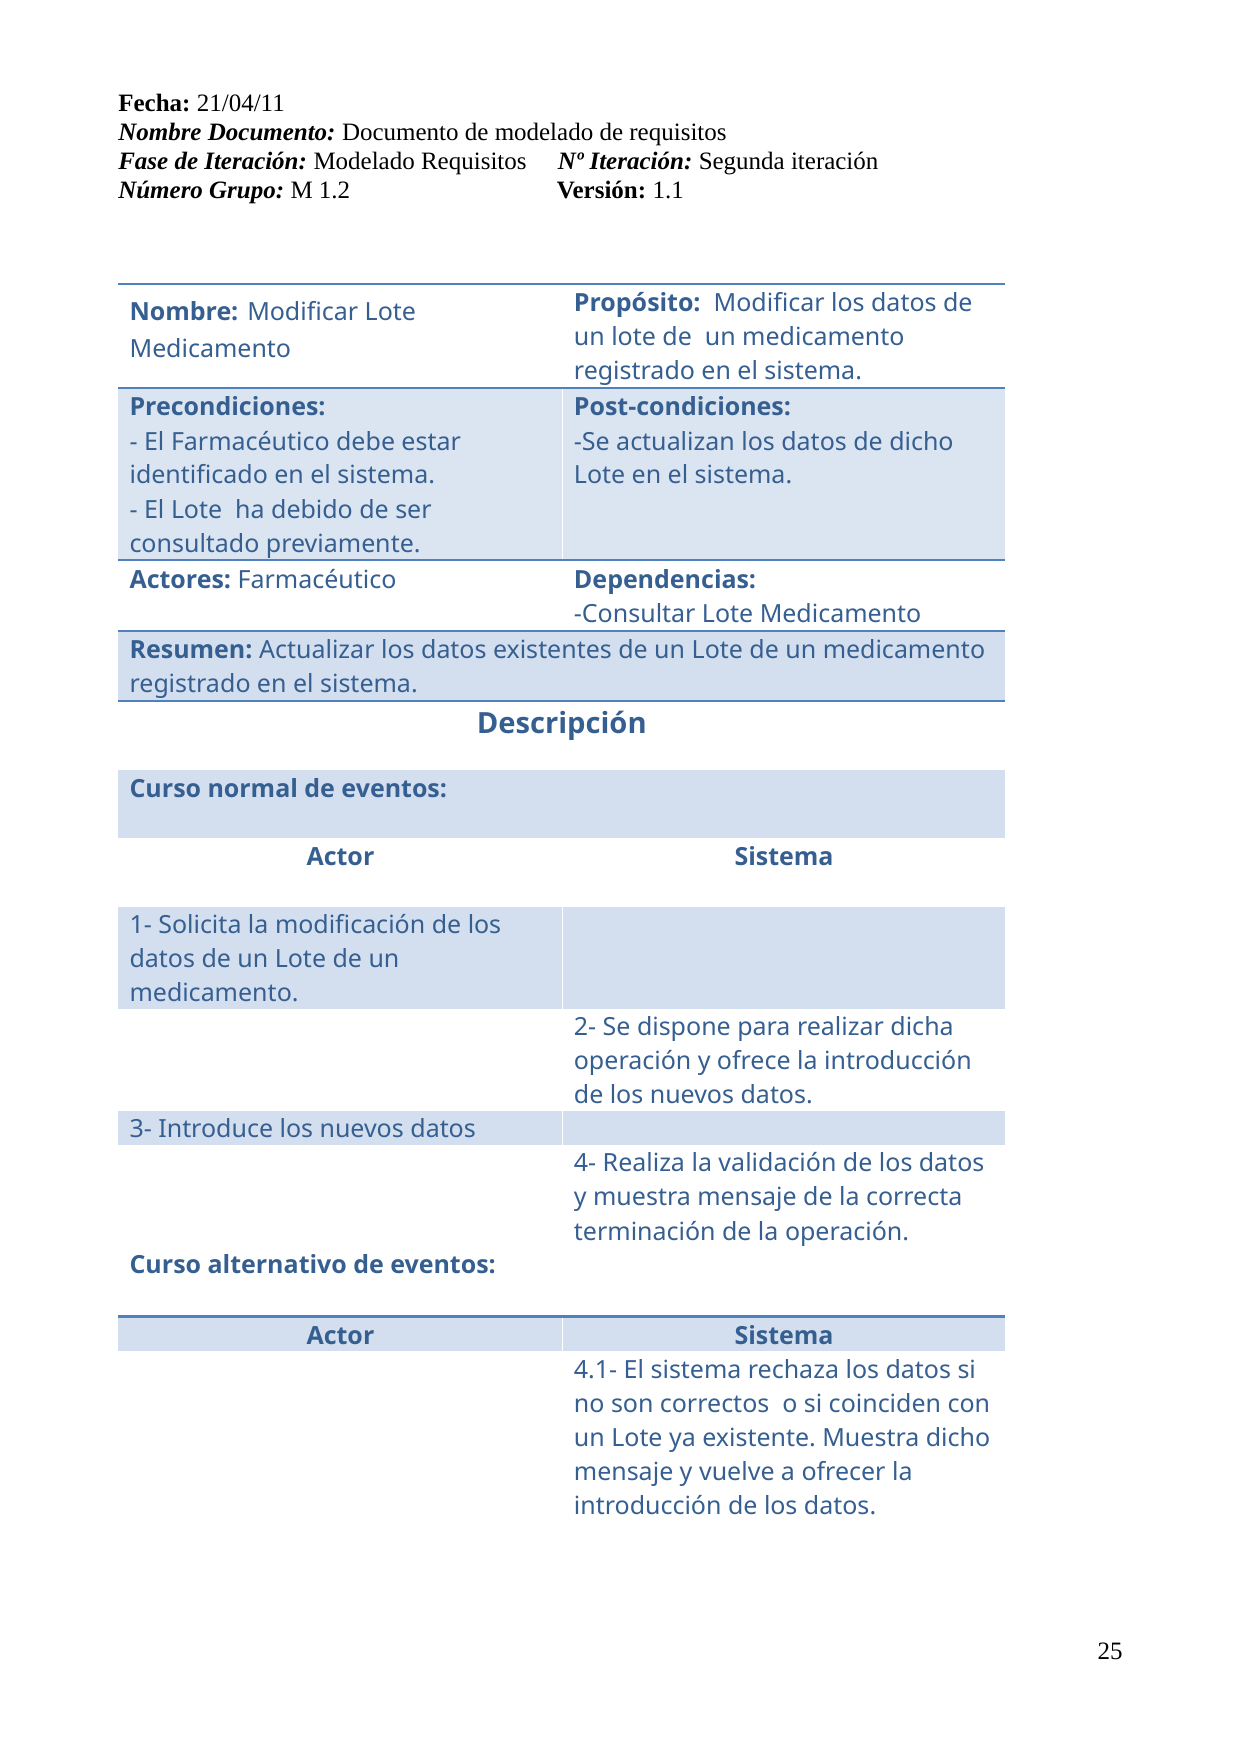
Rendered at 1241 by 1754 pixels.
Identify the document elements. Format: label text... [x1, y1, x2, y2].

table_header Nombre: Modificar Lote Medicamento [118, 285, 562, 387]
table_cell 3- Introduce los nuevos datos [118, 1111, 562, 1145]
table_cell 2- Se dispone para realizar dicha operación y ofrece la introducción de los nuevos datos. [563, 1009, 1005, 1111]
table_header Propósito: Modificar los datos de un lote de un medicamento registrado en el sistema. [563, 285, 1005, 387]
table_cell Descripción [118, 702, 1005, 742]
table_cell Sistema [563, 1318, 1005, 1351]
table_cell Actor [118, 839, 562, 907]
table_header Curso normal de eventos: [118, 770, 1005, 838]
table_cell 4- Realiza la validación de los datos y muestra mensaje de la correcta terminación de la operación. [563, 1145, 1005, 1247]
table_cell [118, 1145, 562, 1247]
table_cell Actores: Farmacéutico [118, 561, 562, 629]
table_cell [118, 1351, 562, 1522]
table_cell Resumen: Actualizar los datos existentes de un Lote de un medicamento registrado en el sistema. [118, 632, 1005, 700]
table_cell Dependencias: -Consultar Lote Medicamento [563, 561, 1005, 629]
table_cell 4.1- El sistema rechaza los datos si no son correctos o si coinciden con un Lote ya existente. Muestra dicho mensaje y vuelve a ofrecer la introducción de los datos. [563, 1351, 1005, 1522]
table_cell 1- Solicita la modificación de los datos de un Lote de un medicamento. [118, 907, 562, 1009]
table_cell Precondiciones: - El Farmacéutico debe estar identificado en el sistema. - El Lote ha debido de ser consultado previamente. [118, 389, 562, 559]
table_cell Actor [118, 1318, 562, 1351]
table_cell Post-condiciones: -Se actualizan los datos de dicho Lote en el sistema. [563, 389, 1005, 559]
table_cell Curso alternativo de eventos: [118, 1247, 1005, 1315]
table_cell Sistema [563, 839, 1005, 907]
table_cell [563, 907, 1005, 1009]
table_cell [563, 1111, 1005, 1145]
table_cell [118, 1009, 562, 1111]
